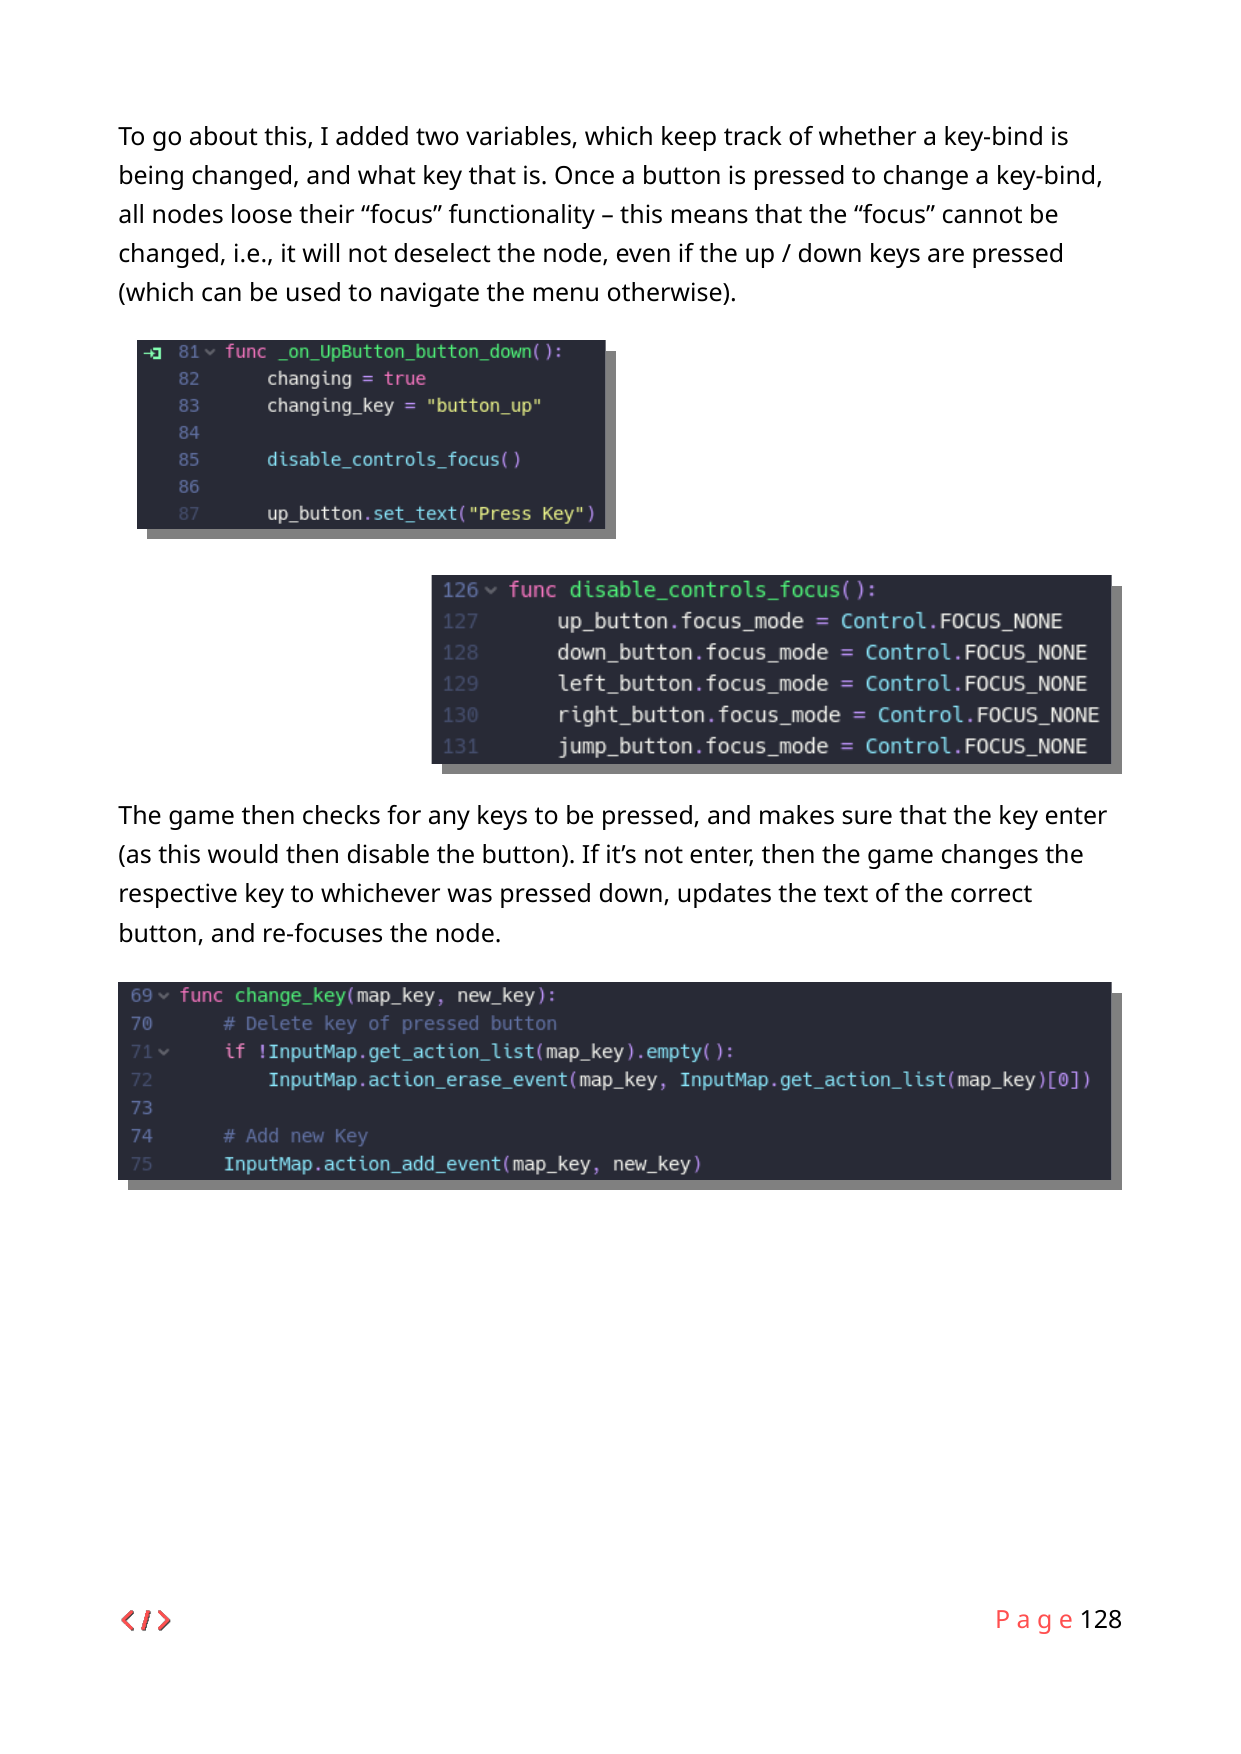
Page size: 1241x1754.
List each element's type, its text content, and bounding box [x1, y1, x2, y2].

text To go about this, I added two variables, which keep track of whether a key-bind is being changed, and what key that is. Once a button is pressed to change a key-bind, all nodes loose their “focus” functionality – this means that the “focus” cannot be changed, i.e., it will not deselect the node, even if the up / down keys are pressed (which can be used to navigate the menu otherwise). [118, 118, 1122, 309]
picture [431, 575, 1112, 764]
text The game then checks for any keys to be pressed, and makes sure that the key enter (as this would then disable the button). If it’s not enter, then the game changes the respective key to whichever was pressed down, updates the text of the correct button, and re-focuses the node. [118, 798, 1122, 949]
picture [118, 982, 1112, 1180]
picture [116, 1591, 175, 1649]
picture [137, 340, 606, 529]
